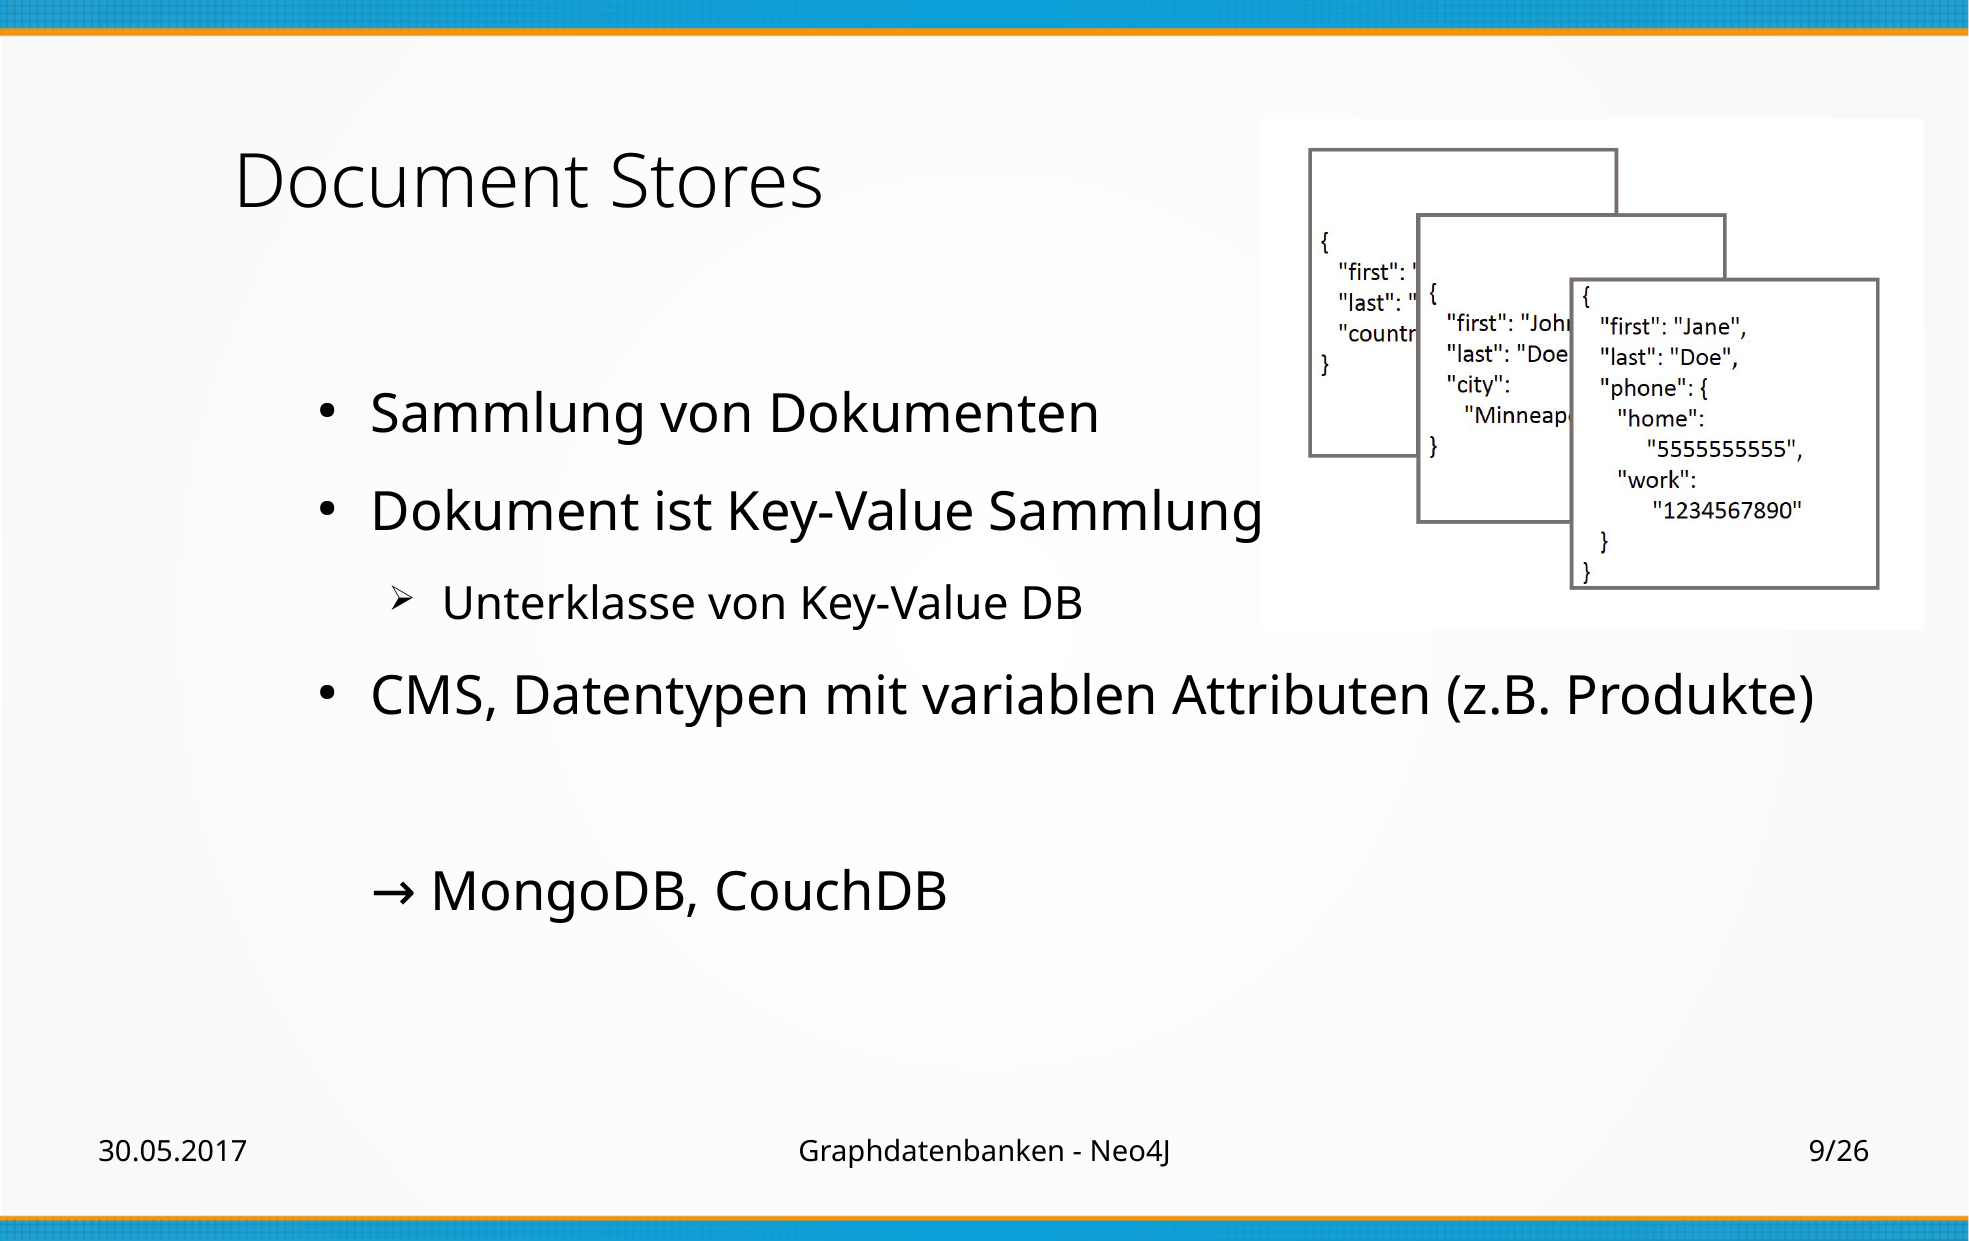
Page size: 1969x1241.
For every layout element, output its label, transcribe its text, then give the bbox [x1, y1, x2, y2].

title Document Stores [233, 75, 1621, 283]
picture [0, 0, 1969, 1241]
list Sammlung von Dokumenten Dokument ist Key-Value Sammlung Unterklasse von Key-Value DB CMS, Datentypen mit variablen Attributen (z.B. Produkte) → MongoDB, CouchDB [300, 375, 1852, 980]
